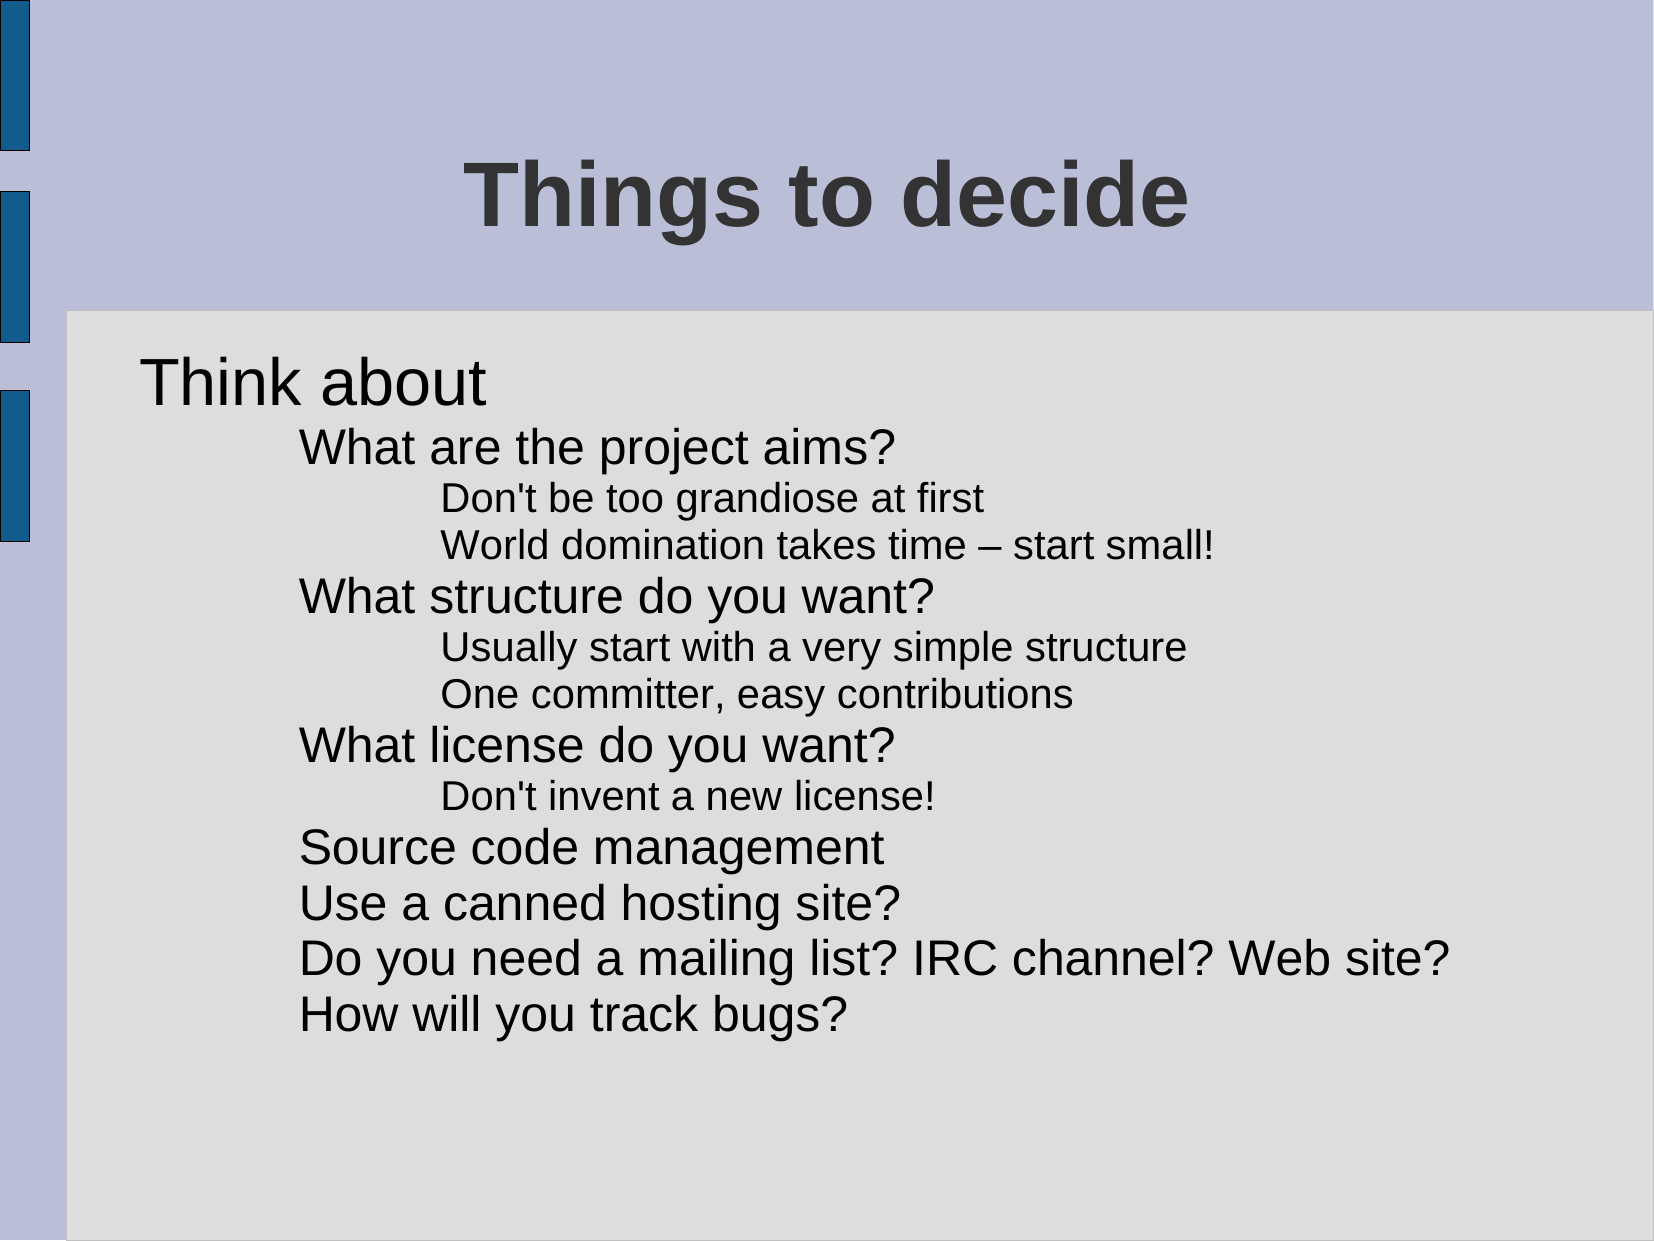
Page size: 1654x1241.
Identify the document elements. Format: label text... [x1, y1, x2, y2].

list Think about What are the project aims? Don't be too grandiose at first World domination takes time – start small! What structure do you want? Usually start with a very simple structure One committer, easy contributions What license do you want? Don't invent a new license! Source code management Use a canned hosting site? Do you need a mailing list? IRC channel? Web site? How will you track bugs? [121, 344, 1534, 1112]
title Things to decide [121, 98, 1534, 291]
